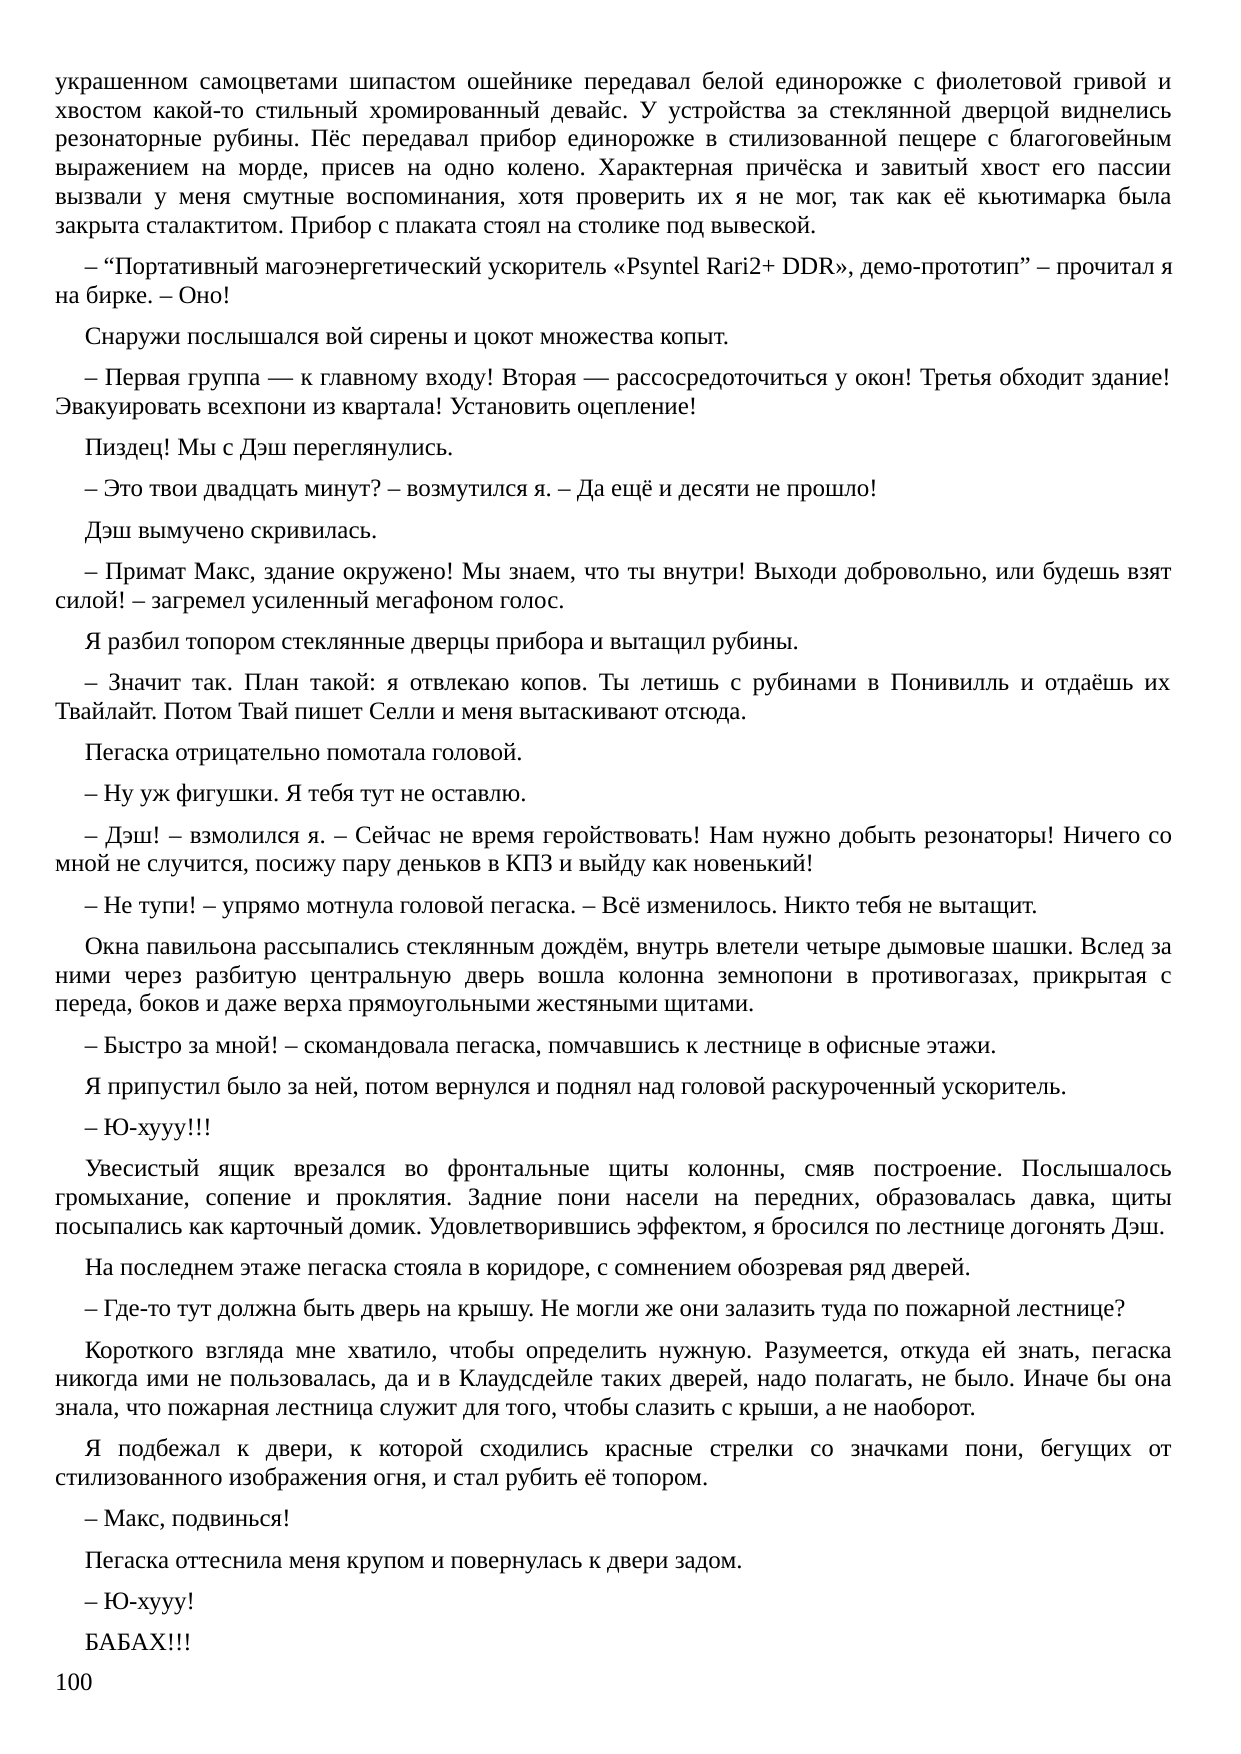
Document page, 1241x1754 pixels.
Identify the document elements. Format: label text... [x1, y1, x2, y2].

text БАБАХ!!! [55, 1627, 1173, 1656]
text Дэш вымучено скривилась. [55, 515, 1173, 543]
text – Не тупи! – упрямо мотнула головой пегаска. – Всё изменилось. Никто тебя не вытащит. [55, 890, 1173, 918]
text Короткого взгляда мне хватило, чтобы определить нужную. Разумеется, откуда ей знать, пегаска никогда ими не пользовалась, да и в Клаудсдейле таких дверей, надо полагать, не было. Иначе бы она знала, что пожарная лестница служит для того, чтобы слазить с крыши, а не наоборот. [55, 1335, 1173, 1421]
text – Это твои двадцать минут? – возмутился я. – Да ещё и десяти не прошло! [55, 473, 1173, 502]
text Пегаска отрицательно помотала головой. [55, 737, 1173, 766]
text – Ну уж фигушки. Я тебя тут не оставлю. [55, 778, 1173, 807]
text – Ю-хууу!!! [55, 1112, 1173, 1141]
text – “Портативный магоэнергетический ускоритель «Psyntel Rari2+ DDR», демо-прототип” – прочитал я на бирке. – Оно! [55, 251, 1173, 308]
text Снаружи послышался вой сирены и цокот множества копыт. [55, 321, 1173, 350]
text Я припустил было за ней, потом вернулся и поднял над головой раскуроченный ускоритель. [55, 1071, 1173, 1100]
text Пегаска оттеснила меня крупом и повернулась к двери задом. [55, 1545, 1173, 1573]
text украшенном самоцветами шипастом ошейнике передавал белой единорожке с фиолетовой гривой и хвостом какой-то стильный хромированный девайс. У устройства за стеклянной дверцой виднелись резонаторные рубины. Пёс передавал прибор единорожке в стилизованной пещере с благоговейным выражением на морде, присев на одно колено. Характерная причёска и завитый хвост его пассии вызвали у меня смутные воспоминания, хотя проверить их я не мог, так как её кьютимарка была закрыта сталактитом. Прибор с плаката стоял на столике под вывеской. [55, 66, 1173, 238]
text – Ю-хууу! [55, 1586, 1173, 1615]
text Пиздец! Мы с Дэш переглянулись. [55, 432, 1173, 461]
text – Примат Макс, здание окружено! Мы знаем, что ты внутри! Выходи добровольно, или будешь взят силой! – загремел усиленный мегафоном голос. [55, 556, 1173, 613]
text – Значит так. План такой: я отвлекаю копов. Ты летишь с рубинами в Понивилль и отдаёшь их Твайлайт. Потом Твай пишет Селли и меня вытаскивают отсюда. [55, 667, 1173, 725]
text Окна павильона рассыпались стеклянным дождём, внутрь влетели четыре дымовые шашки. Вслед за ними через разбитую центральную дверь вошла колонна земнопони в противогазах, прикрытая с переда, боков и даже верха прямоугольными жестяными щитами. [55, 931, 1173, 1017]
text Я подбежал к двери, к которой сходились красные стрелки со значками пони, бегущих от стилизованного изображения огня, и стал рубить её топором. [55, 1433, 1173, 1491]
text На последнем этаже пегаска стояла в коридоре, с сомнением обозревая ряд дверей. [55, 1252, 1173, 1281]
text – Быстро за мной! – скомандовала пегаска, помчавшись к лестнице в офисные этажи. [55, 1030, 1173, 1058]
text – Дэш! – взмолился я. – Сейчас не время геройствовать! Нам нужно добыть резонаторы! Ничего со мной не случится, посижу пару деньков в КПЗ и выйду как новенький! [55, 820, 1173, 877]
text – Где-то тут должна быть дверь на крышу. Не могли же они залазить туда по пожарной лестнице? [55, 1293, 1173, 1322]
text Увесистый ящик врезался во фронтальные щиты колонны, смяв построение. Послышалось громыхание, сопение и проклятия. Задние пони насели на передних, образовалась давка, щиты посыпались как карточный домик. Удовлетворившись эффектом, я бросился по лестнице догонять Дэш. [55, 1153, 1173, 1240]
text – Макс, подвинься! [55, 1503, 1173, 1532]
text – Первая группа — к главному входу! Вторая — рассосредоточиться у окон! Третья обходит здание! Эвакуировать всехпони из квартала! Установить оцепление! [55, 362, 1173, 420]
text Я разбил топором стеклянные дверцы прибора и вытащил рубины. [55, 626, 1173, 655]
